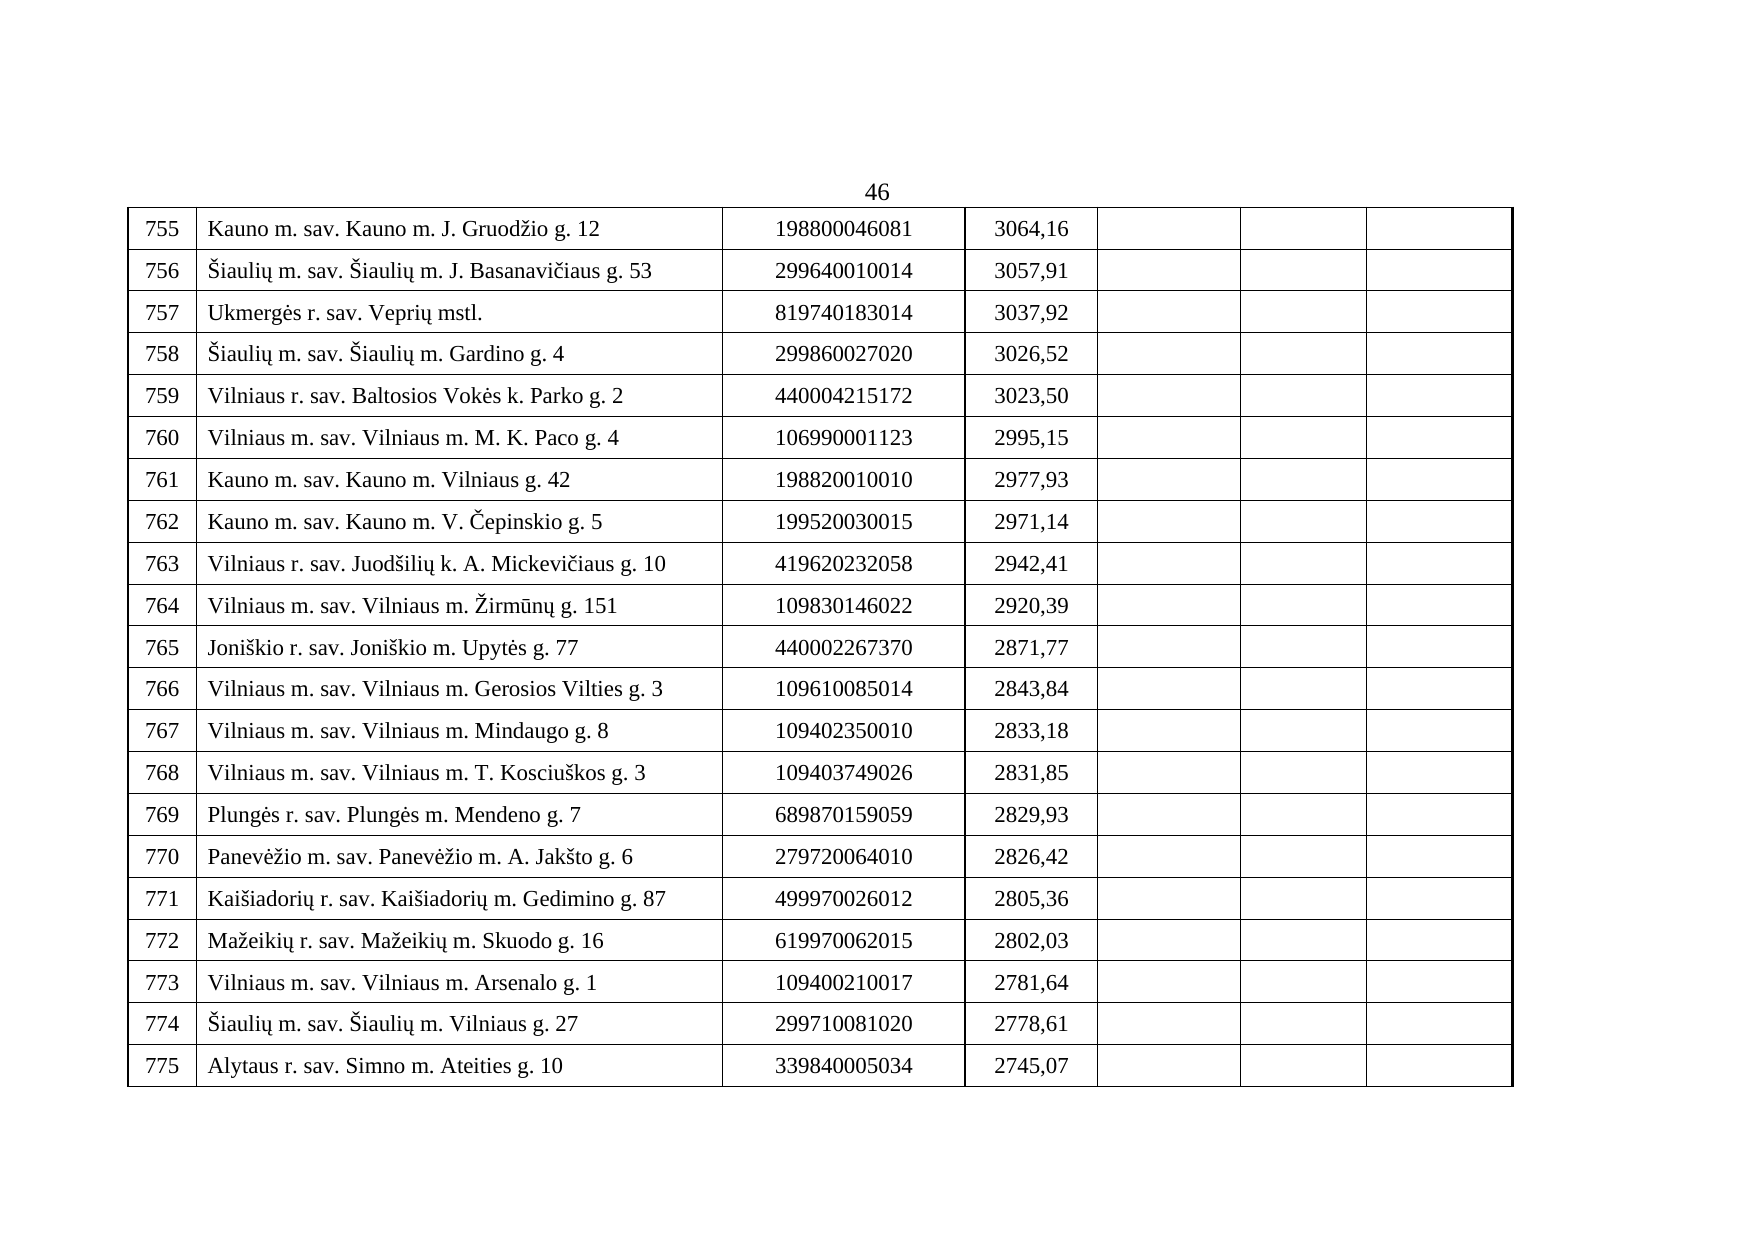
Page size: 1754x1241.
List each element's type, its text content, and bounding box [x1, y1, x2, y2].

table_cell [1098, 626, 1240, 667]
table_cell [1241, 375, 1366, 416]
table_cell Vilniaus m. sav. Vilniaus m. T. Kosciuškos g. 3 [197, 752, 722, 793]
table_cell 768 [129, 752, 196, 793]
table_cell [1367, 794, 1511, 835]
table_cell [1367, 459, 1511, 500]
table_cell 763 [129, 543, 196, 583]
table_cell 2977,93 [966, 459, 1097, 500]
table_cell [1098, 459, 1240, 500]
table_cell [1098, 878, 1240, 918]
table_cell 767 [129, 710, 196, 751]
table_cell 2829,93 [966, 794, 1097, 835]
table_cell 755 [129, 208, 196, 248]
table_cell [1098, 836, 1240, 877]
table_cell [1367, 668, 1511, 709]
table_cell [1098, 501, 1240, 542]
table_cell [1367, 585, 1511, 625]
table_cell Vilniaus m. sav. Vilniaus m. Arsenalo g. 1 [197, 961, 722, 1002]
table_cell [1367, 543, 1511, 583]
table_cell [1241, 585, 1366, 625]
table_cell [1098, 1003, 1240, 1044]
table_cell [1367, 417, 1511, 458]
table_cell 689870159059 [723, 794, 964, 835]
table_cell Ukmergės r. sav. Veprių mstl. [197, 291, 722, 332]
table_cell 758 [129, 333, 196, 374]
table_cell [1098, 961, 1240, 1002]
table_cell 2971,14 [966, 501, 1097, 542]
table_cell [1367, 878, 1511, 918]
table_cell [1367, 752, 1511, 793]
table_cell [1241, 459, 1366, 500]
table_cell 109403749026 [723, 752, 964, 793]
table_cell 762 [129, 501, 196, 542]
table_cell Šiaulių m. sav. Šiaulių m. Gardino g. 4 [197, 333, 722, 374]
table_cell 199520030015 [723, 501, 964, 542]
table_cell [1241, 333, 1366, 374]
table_cell 419620232058 [723, 543, 964, 583]
table_cell Kauno m. sav. Kauno m. Vilniaus g. 42 [197, 459, 722, 500]
table_cell Vilniaus r. sav. Juodšilių k. A. Mickevičiaus g. 10 [197, 543, 722, 583]
table_cell Vilniaus m. sav. Vilniaus m. Gerosios Vilties g. 3 [197, 668, 722, 709]
table_cell 109610085014 [723, 668, 964, 709]
table_cell 773 [129, 961, 196, 1002]
table_cell Plungės r. sav. Plungės m. Mendeno g. 7 [197, 794, 722, 835]
table_cell 819740183014 [723, 291, 964, 332]
table_cell [1241, 961, 1366, 1002]
table_cell [1241, 752, 1366, 793]
table_cell [1367, 836, 1511, 877]
table_cell [1098, 710, 1240, 751]
table_cell 2871,77 [966, 626, 1097, 667]
table_cell 2745,07 [966, 1045, 1097, 1086]
table_cell 770 [129, 836, 196, 877]
table_cell 2995,15 [966, 417, 1097, 458]
table_cell 2781,64 [966, 961, 1097, 1002]
table_cell [1367, 1045, 1511, 1086]
table_cell 2805,36 [966, 878, 1097, 918]
table_cell Šiaulių m. sav. Šiaulių m. J. Basanavičiaus g. 53 [197, 250, 722, 290]
table_cell Vilniaus m. sav. Vilniaus m. M. K. Paco g. 4 [197, 417, 722, 458]
table_cell 109402350010 [723, 710, 964, 751]
table_cell 3064,16 [966, 208, 1097, 248]
table_cell [1241, 1003, 1366, 1044]
table_cell 198820010010 [723, 459, 964, 500]
table_cell 757 [129, 291, 196, 332]
table_cell [1367, 375, 1511, 416]
table_cell [1367, 626, 1511, 667]
table_cell [1241, 878, 1366, 918]
table_cell [1098, 920, 1240, 960]
table_cell 756 [129, 250, 196, 290]
table_cell [1367, 1003, 1511, 1044]
table_cell 3026,52 [966, 333, 1097, 374]
table_cell [1098, 291, 1240, 332]
table_cell [1098, 668, 1240, 709]
table_cell [1367, 920, 1511, 960]
table_cell 109830146022 [723, 585, 964, 625]
table_cell 440004215172 [723, 375, 964, 416]
table_cell 772 [129, 920, 196, 960]
table_cell 766 [129, 668, 196, 709]
table_cell Vilniaus m. sav. Vilniaus m. Mindaugo g. 8 [197, 710, 722, 751]
table_cell Vilniaus r. sav. Baltosios Vokės k. Parko g. 2 [197, 375, 722, 416]
table_cell 109400210017 [723, 961, 964, 1002]
table_cell 3037,92 [966, 291, 1097, 332]
table_cell 3057,91 [966, 250, 1097, 290]
table_cell 765 [129, 626, 196, 667]
table_cell [1241, 250, 1366, 290]
table_cell 299710081020 [723, 1003, 964, 1044]
table_cell 499970026012 [723, 878, 964, 918]
table_cell 3023,50 [966, 375, 1097, 416]
table_cell 2778,61 [966, 1003, 1097, 1044]
table_cell [1098, 250, 1240, 290]
table_cell 761 [129, 459, 196, 500]
table_cell [1241, 208, 1366, 248]
table_cell [1098, 208, 1240, 248]
table_cell [1241, 920, 1366, 960]
table_cell 774 [129, 1003, 196, 1044]
table_cell [1367, 961, 1511, 1002]
table_cell 771 [129, 878, 196, 918]
table_cell [1241, 501, 1366, 542]
table_cell 2831,85 [966, 752, 1097, 793]
table_cell [1098, 543, 1240, 583]
table_cell [1098, 375, 1240, 416]
table_cell [1367, 250, 1511, 290]
table_cell 299640010014 [723, 250, 964, 290]
table_cell [1367, 501, 1511, 542]
table_cell 2833,18 [966, 710, 1097, 751]
table_cell [1241, 710, 1366, 751]
table_cell 760 [129, 417, 196, 458]
table_cell [1098, 333, 1240, 374]
table_cell [1241, 626, 1366, 667]
table_cell [1241, 668, 1366, 709]
table_cell 339840005034 [723, 1045, 964, 1086]
table_cell [1098, 752, 1240, 793]
table_cell [1367, 208, 1511, 248]
table_cell Šiaulių m. sav. Šiaulių m. Vilniaus g. 27 [197, 1003, 722, 1044]
table_cell Panevėžio m. sav. Panevėžio m. A. Jakšto g. 6 [197, 836, 722, 877]
table_cell [1241, 836, 1366, 877]
table_cell 764 [129, 585, 196, 625]
table_cell 299860027020 [723, 333, 964, 374]
table_cell Alytaus r. sav. Simno m. Ateities g. 10 [197, 1045, 722, 1086]
table_cell 775 [129, 1045, 196, 1086]
table_cell 198800046081 [723, 208, 964, 248]
table_cell 440002267370 [723, 626, 964, 667]
table_cell 279720064010 [723, 836, 964, 877]
table_cell 106990001123 [723, 417, 964, 458]
table_cell [1241, 1045, 1366, 1086]
table_cell 2802,03 [966, 920, 1097, 960]
table_cell 759 [129, 375, 196, 416]
table_cell [1098, 417, 1240, 458]
table_cell [1241, 417, 1366, 458]
table_cell 2920,39 [966, 585, 1097, 625]
table_cell [1367, 291, 1511, 332]
table_cell Kaišiadorių r. sav. Kaišiadorių m. Gedimino g. 87 [197, 878, 722, 918]
table_cell 2942,41 [966, 543, 1097, 583]
table_cell [1367, 333, 1511, 374]
table_cell 769 [129, 794, 196, 835]
table_cell [1241, 794, 1366, 835]
table_cell [1098, 1045, 1240, 1086]
table_cell [1241, 291, 1366, 332]
table_cell [1098, 794, 1240, 835]
table_cell Kauno m. sav. Kauno m. J. Gruodžio g. 12 [197, 208, 722, 248]
table_cell [1241, 543, 1366, 583]
table_cell Mažeikių r. sav. Mažeikių m. Skuodo g. 16 [197, 920, 722, 960]
table_cell 2826,42 [966, 836, 1097, 877]
table_cell Kauno m. sav. Kauno m. V. Čepinskio g. 5 [197, 501, 722, 542]
table_cell [1367, 710, 1511, 751]
table_cell 2843,84 [966, 668, 1097, 709]
table_cell Vilniaus m. sav. Vilniaus m. Žirmūnų g. 151 [197, 585, 722, 625]
table_cell 619970062015 [723, 920, 964, 960]
table_cell Joniškio r. sav. Joniškio m. Upytės g. 77 [197, 626, 722, 667]
table_cell [1098, 585, 1240, 625]
